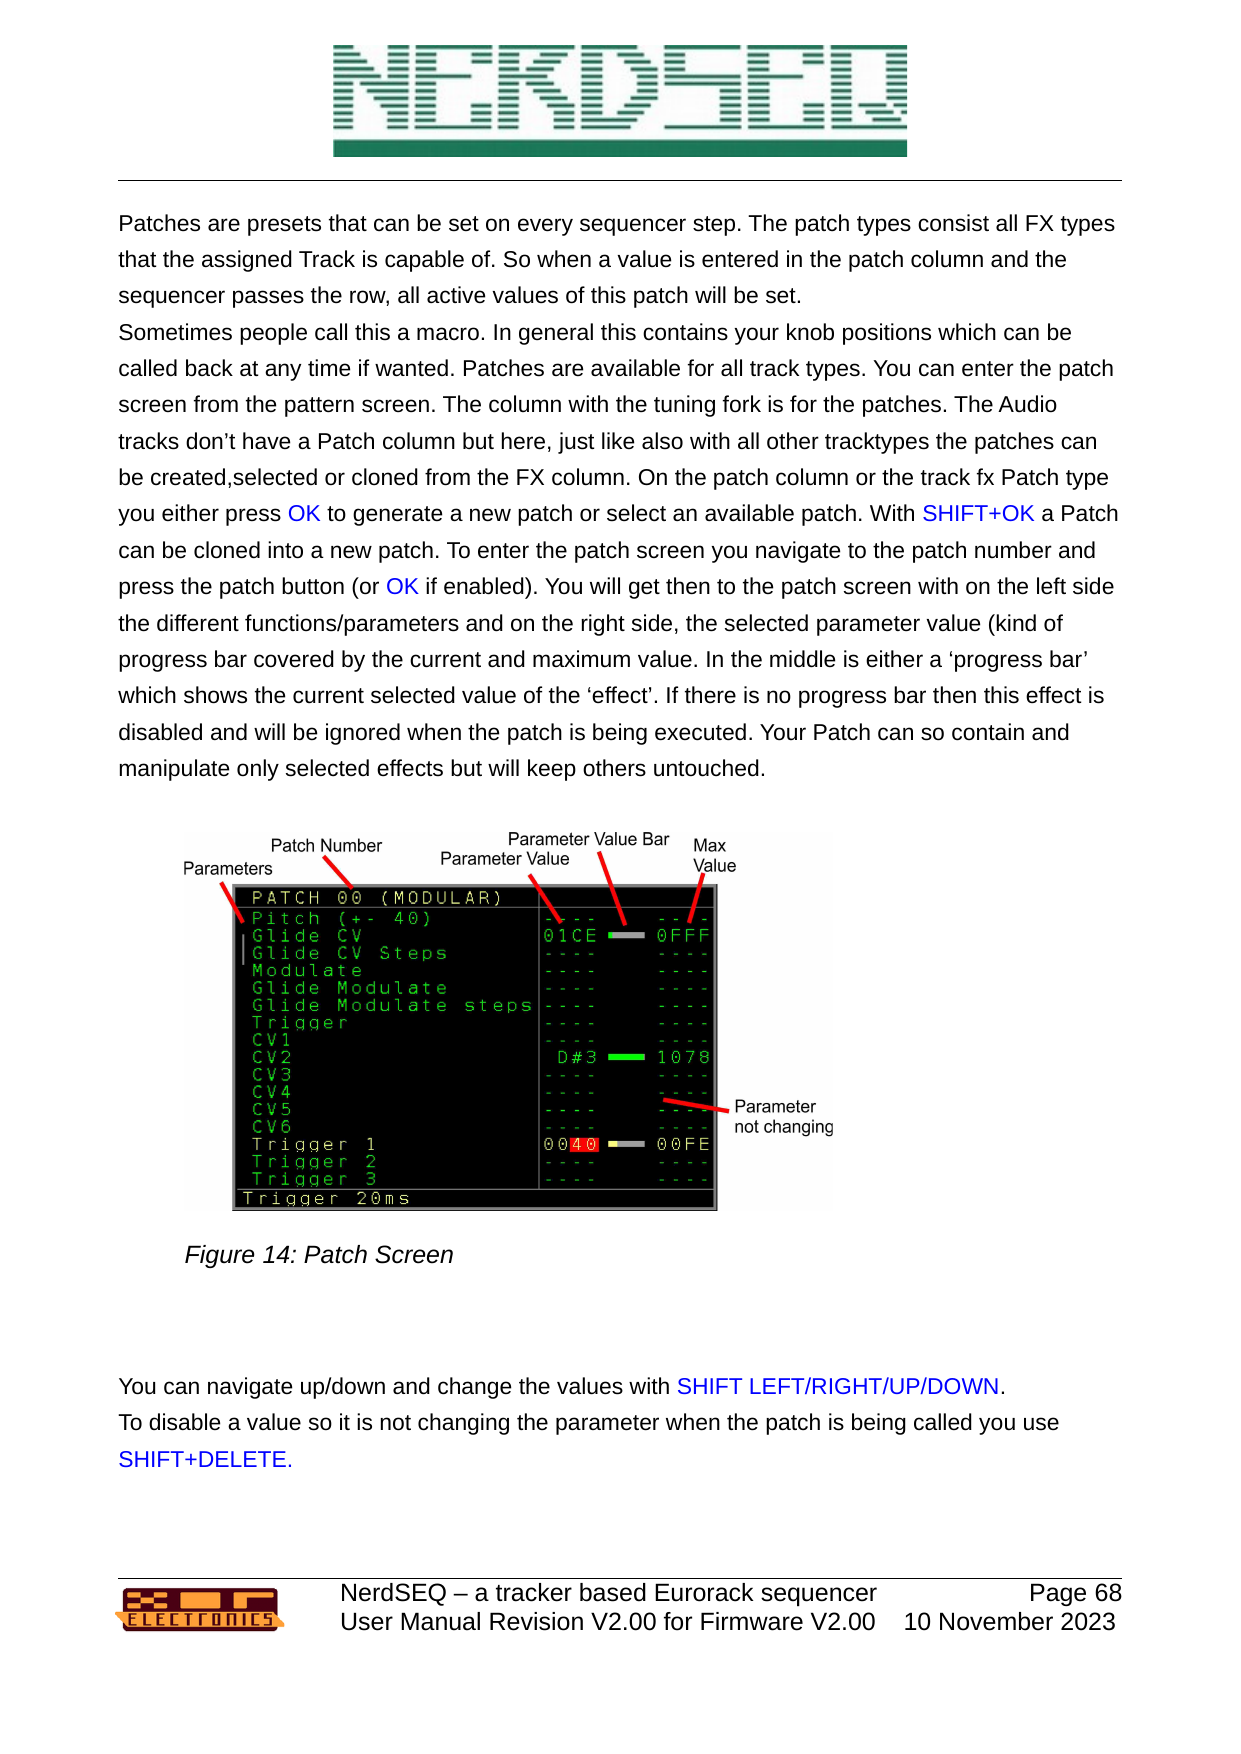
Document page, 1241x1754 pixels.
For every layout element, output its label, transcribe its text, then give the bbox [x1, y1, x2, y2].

picture [333, 45, 908, 157]
picture [115, 1584, 285, 1634]
text To disable a value so it is not changing the parameter when the patch is being called you use SHIFT+DELETE. [118, 1409, 1122, 1472]
text You can navigate up/down and change the values with SHIFT LEFT/RIGHT/UP/DOWN. [118, 1373, 1122, 1399]
text Patches are presets that can be set on every sequencer step. The patch types consist all FX types that the assigned Track is capable of. So when a value is entered in the patch column and the sequencer passes the row, all active values of this patch will be set. [118, 209, 1122, 309]
picture [184, 832, 833, 1211]
text Sometimes people call this a macro. In general this contains your knob positions which can be called back at any time if wanted. Patches are available for all track types. You can enter the patch screen from the pattern screen. The column with the tuning fork is for the patches. The Audio tracks don’t have a Patch column but here, just like also with all other tracktypes the patches can be created,selected or cloned from the FX column. On the patch column or the track fx Patch type you either press OK to generate a new patch or select an available patch. With SHIFT+OK a Patch can be cloned into a new patch. To enter the patch screen you navigate to the patch number and press the patch button (or OK if enabled). You will get then to the patch screen with on the left side the different functions/parameters and on the right side, the selected parameter value (kind of progress bar covered by the current and maximum value. In the middle is either a ‘progress bar’ which shows the current selected value of the ‘effect’. If there is no progress bar then this effect is disabled and will be ignored when the patch is being executed. Your Patch can so contain and manipulate only selected effects but will keep others untouched. [118, 319, 1122, 781]
text Figure 14: Patch Screen [184, 1241, 975, 1269]
